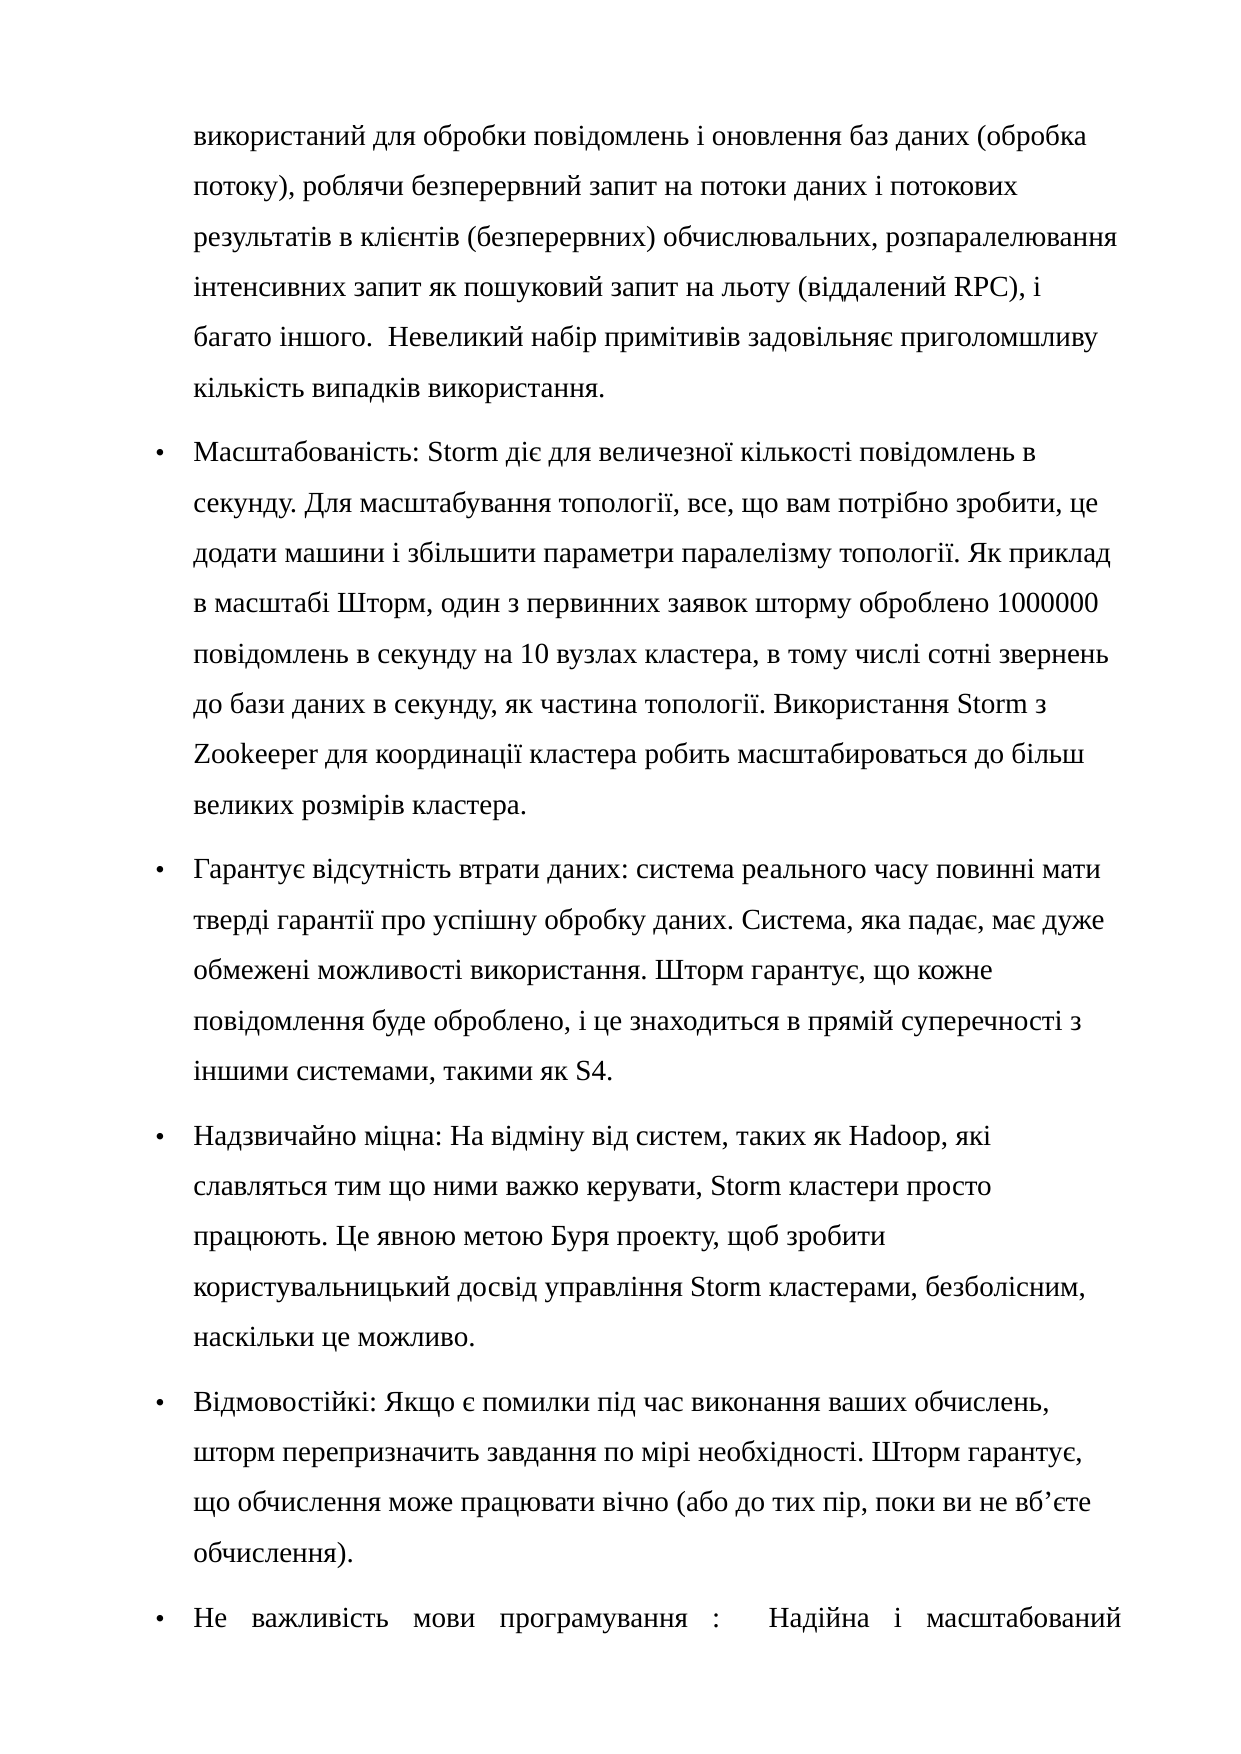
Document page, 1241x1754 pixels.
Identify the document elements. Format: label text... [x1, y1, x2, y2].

list Масштабованість: Storm діє для величезної кількості повідомлень в секунду. Для масштабування топології, все, що вам потрібно зробити, це додати машини і збільшити параметри паралелізму топології. Як приклад в масштабі Шторм, один з первинних заявок шторму оброблено 1000000 повідомлень в секунду на 10 вузлах кластера, в тому числі сотні звернень до бази даних в секунду, як частина топології. Використання Storm з Zookeeper для координації кластера робить масштабироваться до більш великих розмірів кластера. [156, 434, 1122, 820]
list Не важливість мови програмування : Надійна і масштабований [156, 1600, 1122, 1633]
list використаний для обробки повідомлень і оновлення баз даних (обробка потоку), роблячи безперервний запит на потоки даних і потокових результатів в клієнтів (безперервних) обчислювальних, розпаралелювання інтенсивних запит як пошуковий запит на льоту (віддалений RPC), і багато іншого. Невеликий набір примітивів задовільняє приголомшливу кількість випадків використання. [156, 118, 1122, 403]
list Гарантує відсутність втрати даних: система реального часу повинні мати тверді гарантії про успішну обробку даних. Система, яка падає, має дуже обмежені можливості використання. Шторм гарантує, що кожне повідомлення буде оброблено, і це знаходиться в прямій суперечності з іншими системами, такими як S4. [156, 852, 1122, 1086]
list Відмовостійкі: Якщо є помилки під час виконання ваших обчислень, шторм перепризначить завдання по мірі необхідності. Шторм гарантує, що обчислення може працювати вічно (або до тих пір, поки ви не вб’єте обчислення). [156, 1384, 1122, 1568]
list Надзвичайно міцна: На відміну від систем, таких як Hadoop, які славляться тим що ними важко керувати, Storm кластери просто працюють. Це явною метою Буря проекту, щоб зробити користувальницький досвід управління Storm кластерами, безболісним, наскільки це можливо. [156, 1118, 1122, 1353]
